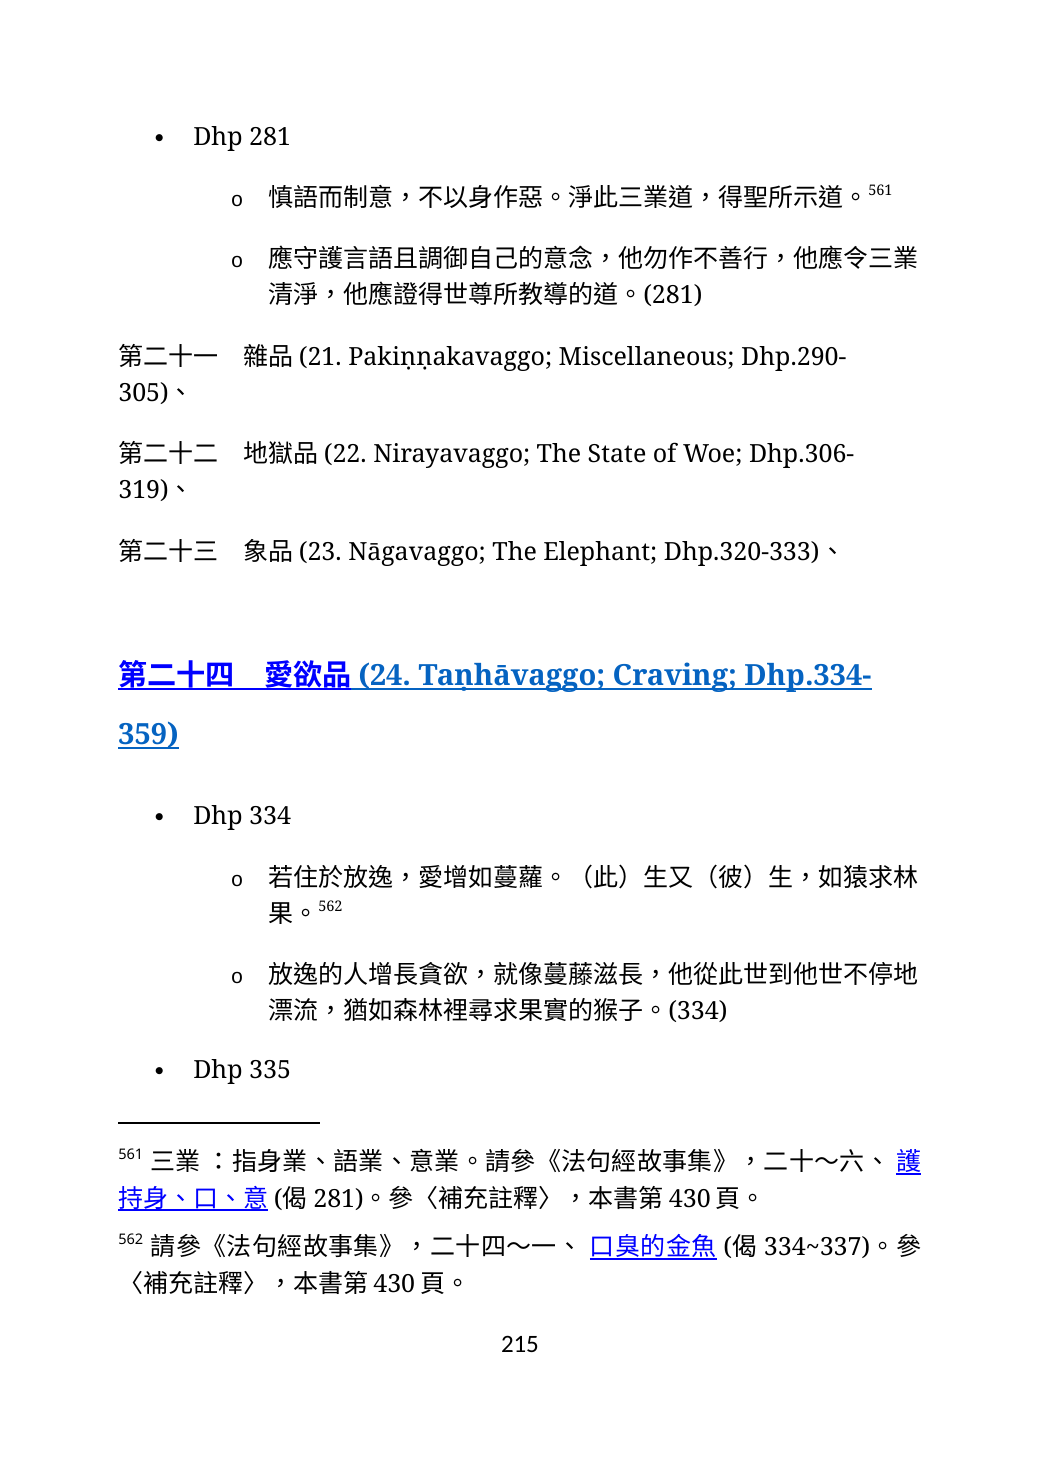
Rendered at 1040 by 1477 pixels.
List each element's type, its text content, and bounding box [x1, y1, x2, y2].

list Dhp 334 [156, 798, 921, 832]
subtitle 第二十四 愛欲品 (24. Taṇhāvaggo; Craving; Dhp.334-359) [118, 651, 921, 753]
list 若住於放逸，愛增如蔓蘿。（此）生又（彼）生，如猿求林果。 [231, 857, 921, 929]
list 應守護言語且調御自己的意念，他勿作不善行，他應令三業清淨，他應證得世尊所教導的道。(281) [231, 238, 921, 311]
list 放逸的人增長貪欲，就像蔓藤滋長，他從此世到他世不停地漂流，猶如森林裡尋求果實的猴子。(334) [231, 954, 921, 1027]
text 第二十三 象品 (23. Nāgavaggo; The Elephant; Dhp.320-333)、 [118, 531, 921, 567]
text 第二十二 地獄品 (22. Nirayavaggo; The State of Woe; Dhp.306-319)、 [118, 433, 921, 506]
list Dhp 281 [156, 118, 921, 152]
text 第二十一 雜品 (21. Pakiṇṇakavaggo; Miscellaneous; Dhp.290-305)、 [118, 336, 921, 408]
list 三業 ：指身業、語業、意業。請參《法句經故事集》，二十～六、 護持身、口、意 (偈 281)。參〈補充註釋〉，本書第430頁。 [118, 1142, 921, 1214]
list Dhp 335 [156, 1052, 921, 1086]
list 請參《法句經故事集》，二十四～一、 口臭的金魚 (偈 334~337)。參〈補充註釋〉，本書第430頁。 [118, 1227, 921, 1299]
list 慎語而制意，不以身作惡。淨此三業道，得聖所示道。 [231, 177, 921, 213]
